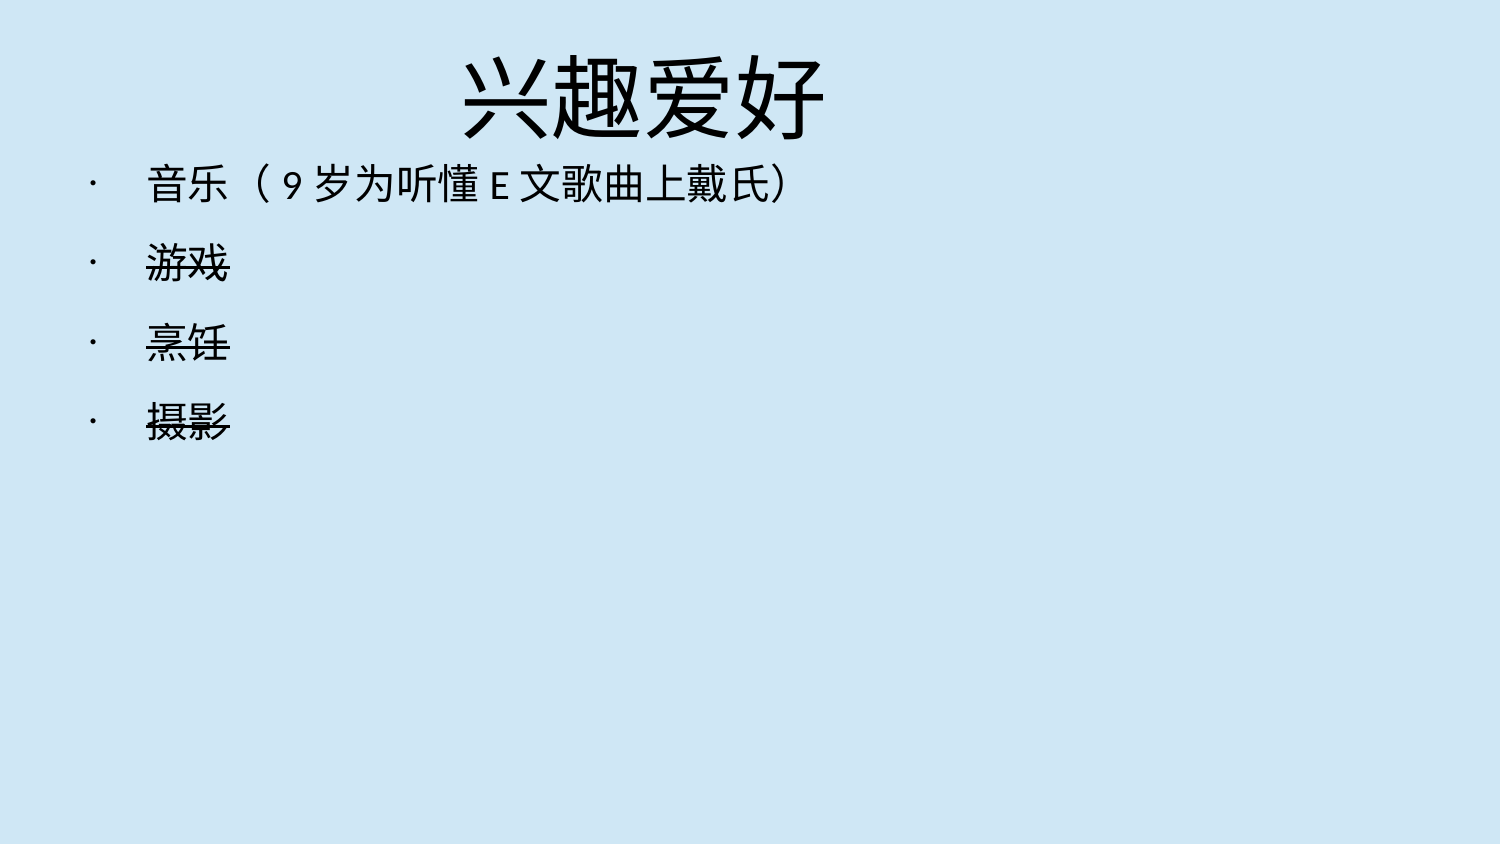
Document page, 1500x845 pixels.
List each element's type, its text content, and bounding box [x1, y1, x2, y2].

title 兴趣爱好 [135, 33, 1152, 103]
list 音乐（9岁为听懂E文歌曲上戴氏） 游戏 烹饪 摄影 [75, 150, 1258, 730]
